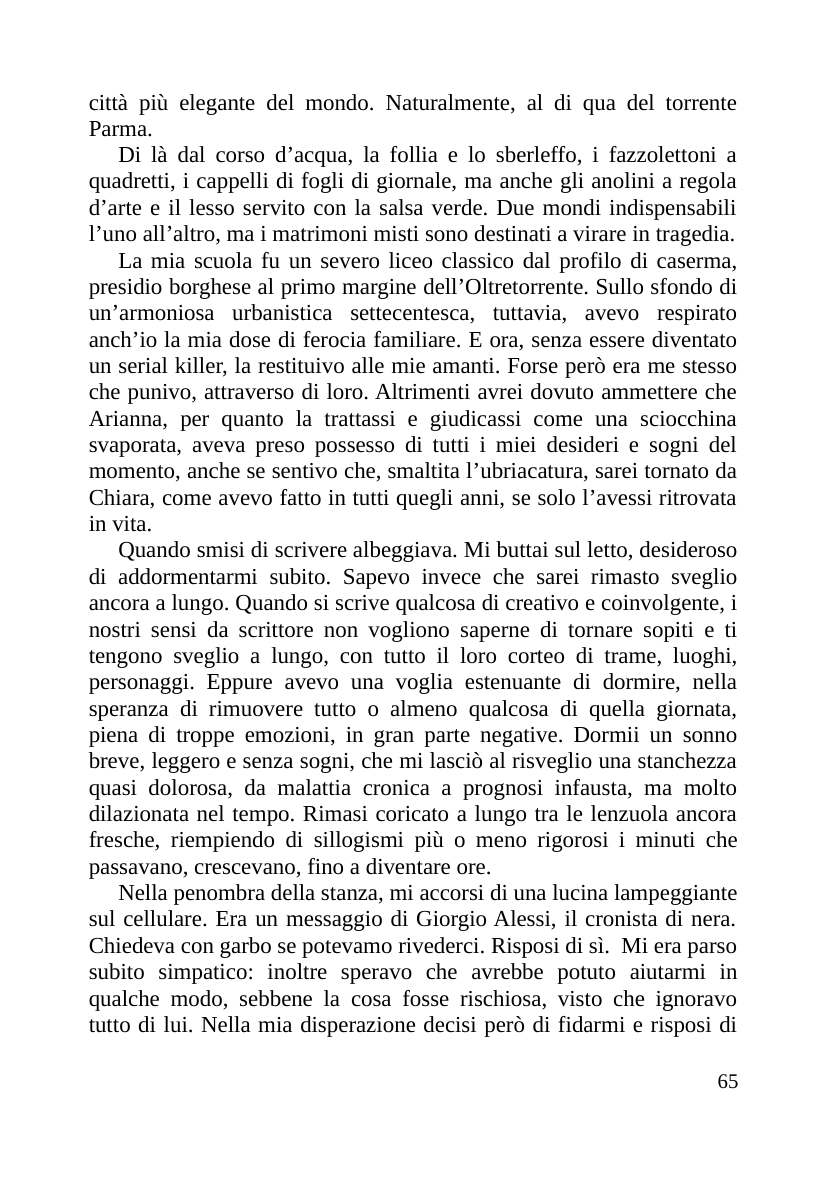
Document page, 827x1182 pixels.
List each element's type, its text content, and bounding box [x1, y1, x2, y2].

text città più elegante del mondo. Naturalmente, al di qua del torrente Parma. [88, 88, 738, 141]
text La mia scuola fu un severo liceo classico dal profilo di caserma, presidio borghese al primo margine dell’Oltretorrente. Sullo sfondo di un’armoniosa urbanistica settecentesca, tuttavia, avevo respirato anch’io la mia dose di ferocia familiare. E ora, senza essere diventato un serial killer, la restituivo alle mie amanti. Forse però era me stesso che punivo, attraverso di loro. Altrimenti avrei dovuto ammettere che Arianna, per quanto la trattassi e giudicassi come una sciocchina svaporata, aveva preso possesso di tutti i miei desideri e sogni del momento, anche se sentivo che, smaltita l’ubriacatura, sarei tornato da Chiara, come avevo fatto in tutti quegli anni, se solo l’avessi ritrovata in vita. [88, 247, 738, 537]
text Di là dal corso d’acqua, la follia e lo sberleffo, i fazzolettoni a quadretti, i cappelli di fogli di giornale, ma anche gli anolini a regola d’arte e il lesso servito con la salsa verde. Due mondi indispensabili l’uno all’altro, ma i matrimoni misti sono destinati a virare in tragedia. [88, 141, 738, 247]
text Quando smisi di scrivere albeggiava. Mi buttai sul letto, desideroso di addormentarmi subito. Sapevo invece che sarei rimasto sveglio ancora a lungo. Quando si scrive qualcosa di creativo e coinvolgente, i nostri sensi da scrittore non vogliono saperne di tornare sopiti e ti tengono sveglio a lungo, con tutto il loro corteo di trame, luoghi, personaggi. Eppure avevo una voglia estenuante di dormire, nella speranza di rimuovere tutto o almeno qualcosa di quella giornata, piena di troppe emozioni, in gran parte negative. Dormii un sonno breve, leggero e senza sogni, che mi lasciò al risveglio una stanchezza quasi dolorosa, da malattia cronica a prognosi infausta, ma molto dilazionata nel tempo. Rimasi coricato a lungo tra le lenzuola ancora fresche, riempiendo di sillogismi più o meno rigorosi i minuti che passavano, crescevano, fino a diventare ore. [88, 537, 738, 879]
text Nella penombra della stanza, mi accorsi di una lucina lampeggiante sul cellulare. Era un messaggio di Giorgio Alessi, il cronista di nera. Chiedeva con garbo se potevamo rivederci. Risposi di sì. Mi era parso subito simpatico: inoltre speravo che avrebbe potuto aiutarmi in qualche modo, sebbene la cosa fosse rischiosa, visto che ignoravo tutto di lui. Nella mia disperazione decisi però di fidarmi e risposi di [88, 879, 738, 1037]
